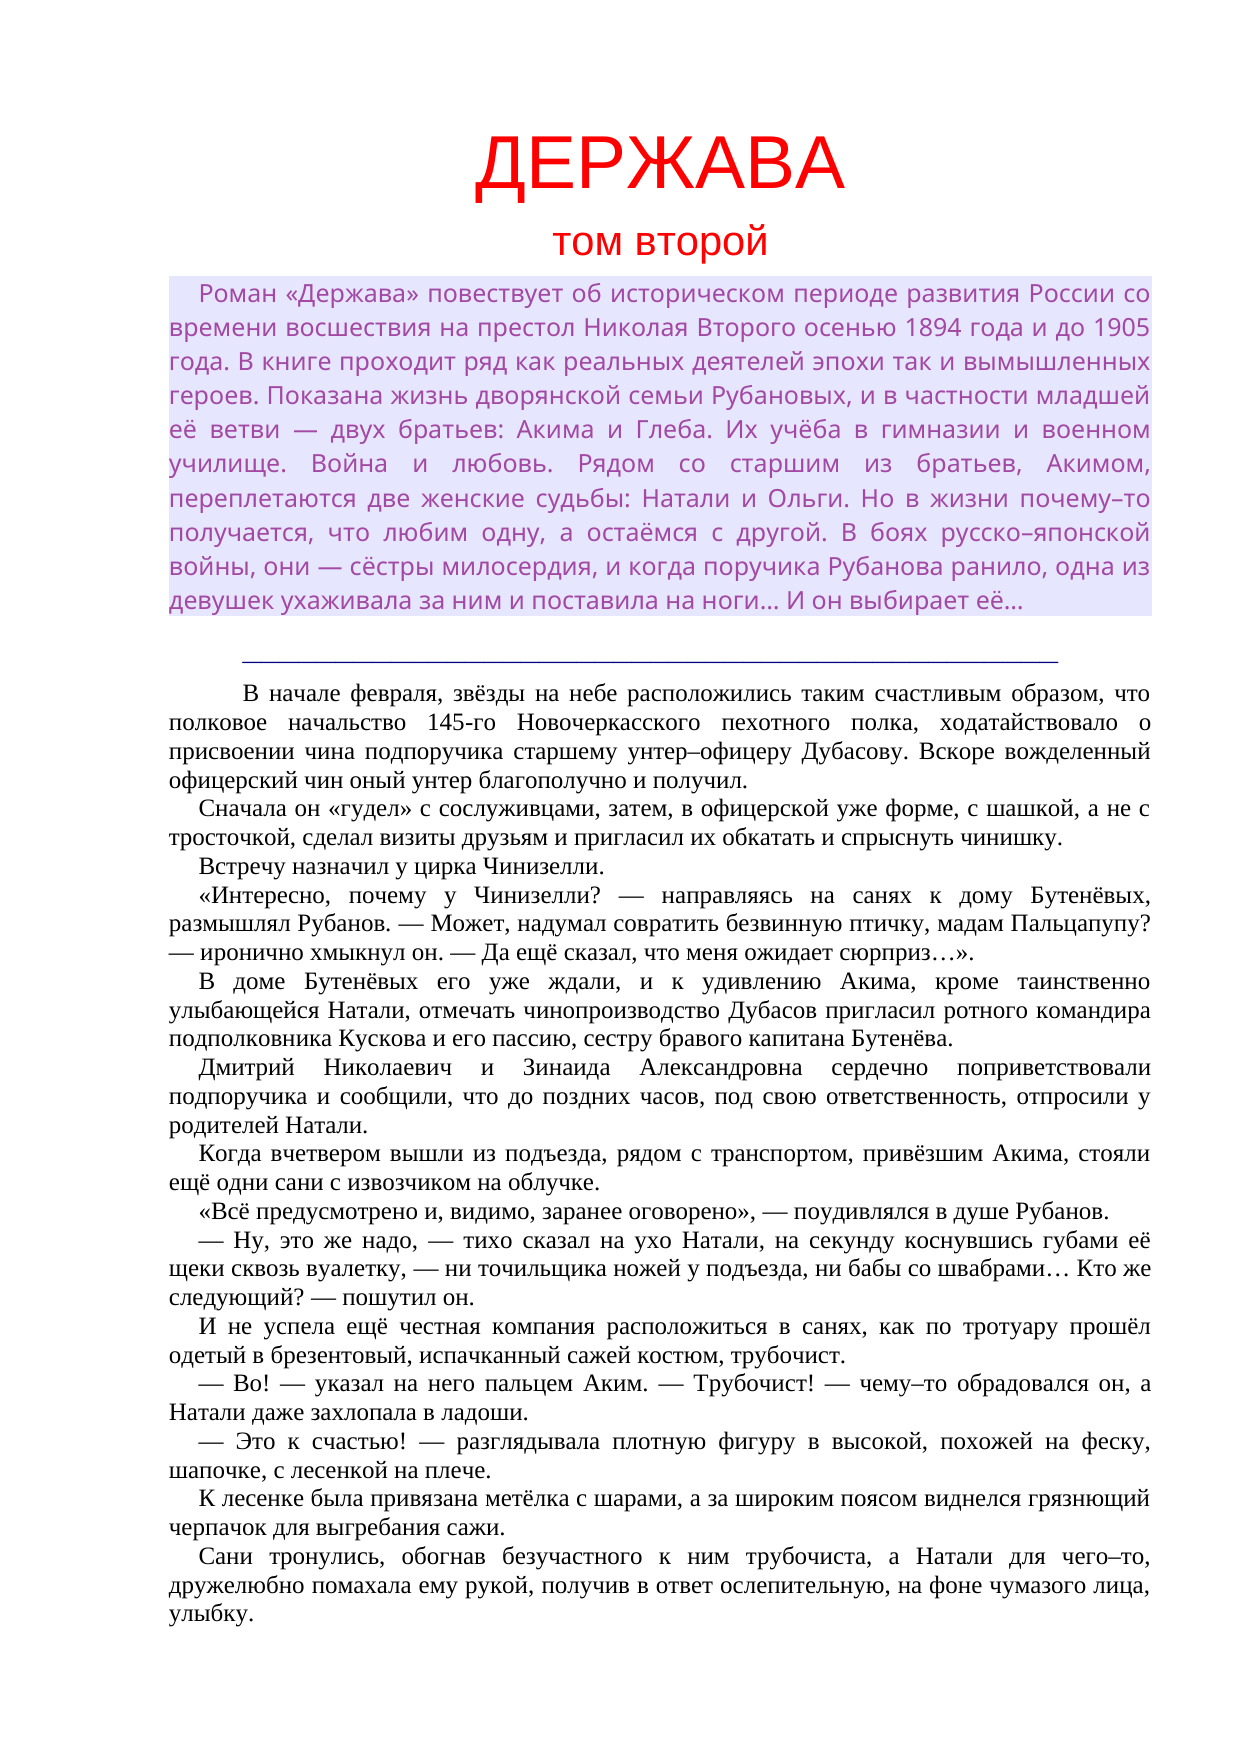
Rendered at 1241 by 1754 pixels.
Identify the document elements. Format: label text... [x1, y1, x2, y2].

text Роман «Держава» повествует об историческом периоде развития России со времени восшествия на престол Николая Второго осенью 1894 года и до 1905 года. В книге проходит ряд как реальных деятелей эпохи так и вымышленных героев. Показана жизнь дворянской семьи Рубановых, и в частности младшей её ветви — двух братьев: Акима и Глеба. Их учёба в гимназии и военном училище. Война и любовь. Рядом со старшим из братьев, Акимом, переплетаются две женские судьбы: Натали и Ольги. Но в жизни почему–то получается, что любим одну, а остаёмся с другой. В боях русско–японской войны, они — сёстры милосердия, и когда поручика Рубанова ранило, одна из девушек ухаживала за ним и поставила на ноги… И он выбирает её… [169, 276, 1152, 616]
text В начале февраля, звёзды на небе расположились таким счастливым образом, что полковое начальство 145‑го Новочеркасского пехотного полка, ходатайствовало о присвоении чина подпоручика старшему унтер–офицеру Дубасову. Вскоре вожделенный офицерский чин оный унтер благополучно и получил. [169, 678, 1152, 793]
text ДЕРЖАВА [169, 118, 1152, 204]
text Сани тронулись, обогнав безучастного к ним трубочиста, а Натали для чего–то, дружелюбно помахала ему рукой, получив в ответ ослепительную, на фоне чумазого лица, улыбку. [169, 1541, 1152, 1627]
text — Это к счастью! — разглядывала плотную фигуру в высокой, похожей на феску, шапочке, с лесенкой на плече. [169, 1426, 1152, 1483]
text том второй [169, 216, 1152, 264]
text — Во! — указал на него пальцем Аким. — Трубочист! — чему–то обрадовался он, а Натали даже захлопала в ладоши. [169, 1368, 1152, 1426]
text Когда вчетвером вышли из подъезда, рядом с транспортом, привёзшим Акима, стояли ещё одни сани с извозчиком на облучке. [169, 1138, 1152, 1196]
text «Интересно, почему у Чинизелли? — направляясь на санях к дому Бутенёвых, размышлял Рубанов. — Может, надумал совратить безвинную птичку, мадам Пальцапупу? — иронично хмыкнул он. — Да ещё сказал, что меня ожидает сюрприз…». [169, 880, 1152, 966]
text — Ну, это же надо, — тихо сказал на ухо Натали, на секунду коснувшись губами её щеки сквозь вуалетку, — ни точильщика ножей у подъезда, ни бабы со швабрами… Кто же следующий? — пошутил он. [169, 1225, 1152, 1311]
text И не успела ещё честная компания расположиться в санях, как по тротуару прошёл одетый в брезентовый, испачканный сажей костюм, трубочист. [169, 1311, 1152, 1368]
text Сначала он «гудел» с сослуживцами, затем, в офицерской уже форме, с шашкой, а не с тросточкой, сделал визиты друзьям и пригласил их обкатать и спрыснуть чинишку. [169, 793, 1152, 851]
text Дмитрий Николаевич и Зинаида Александровна сердечно поприветствовали подпоручика и сообщили, что до поздних часов, под свою ответственность, отпросили у родителей Натали. [169, 1052, 1152, 1138]
subtitle ____________________________________________ [169, 628, 1152, 667]
text К лесенке была привязана метёлка с шарами, а за широким поясом виднелся грязнющий черпачок для выгребания сажи. [169, 1483, 1152, 1541]
text Встречу назначил у цирка Чинизелли. [169, 851, 1152, 880]
text «Всё предусмотрено и, видимо, заранее оговорено», — поудивлялся в душе Рубанов. [169, 1196, 1152, 1225]
text В доме Бутенёвых его уже ждали, и к удивлению Акима, кроме таинственно улыбающейся Натали, отмечать чинопроизводство Дубасов пригласил ротного командира подполковника Кускова и его пассию, сестру бравого капитана Бутенёва. [169, 966, 1152, 1052]
